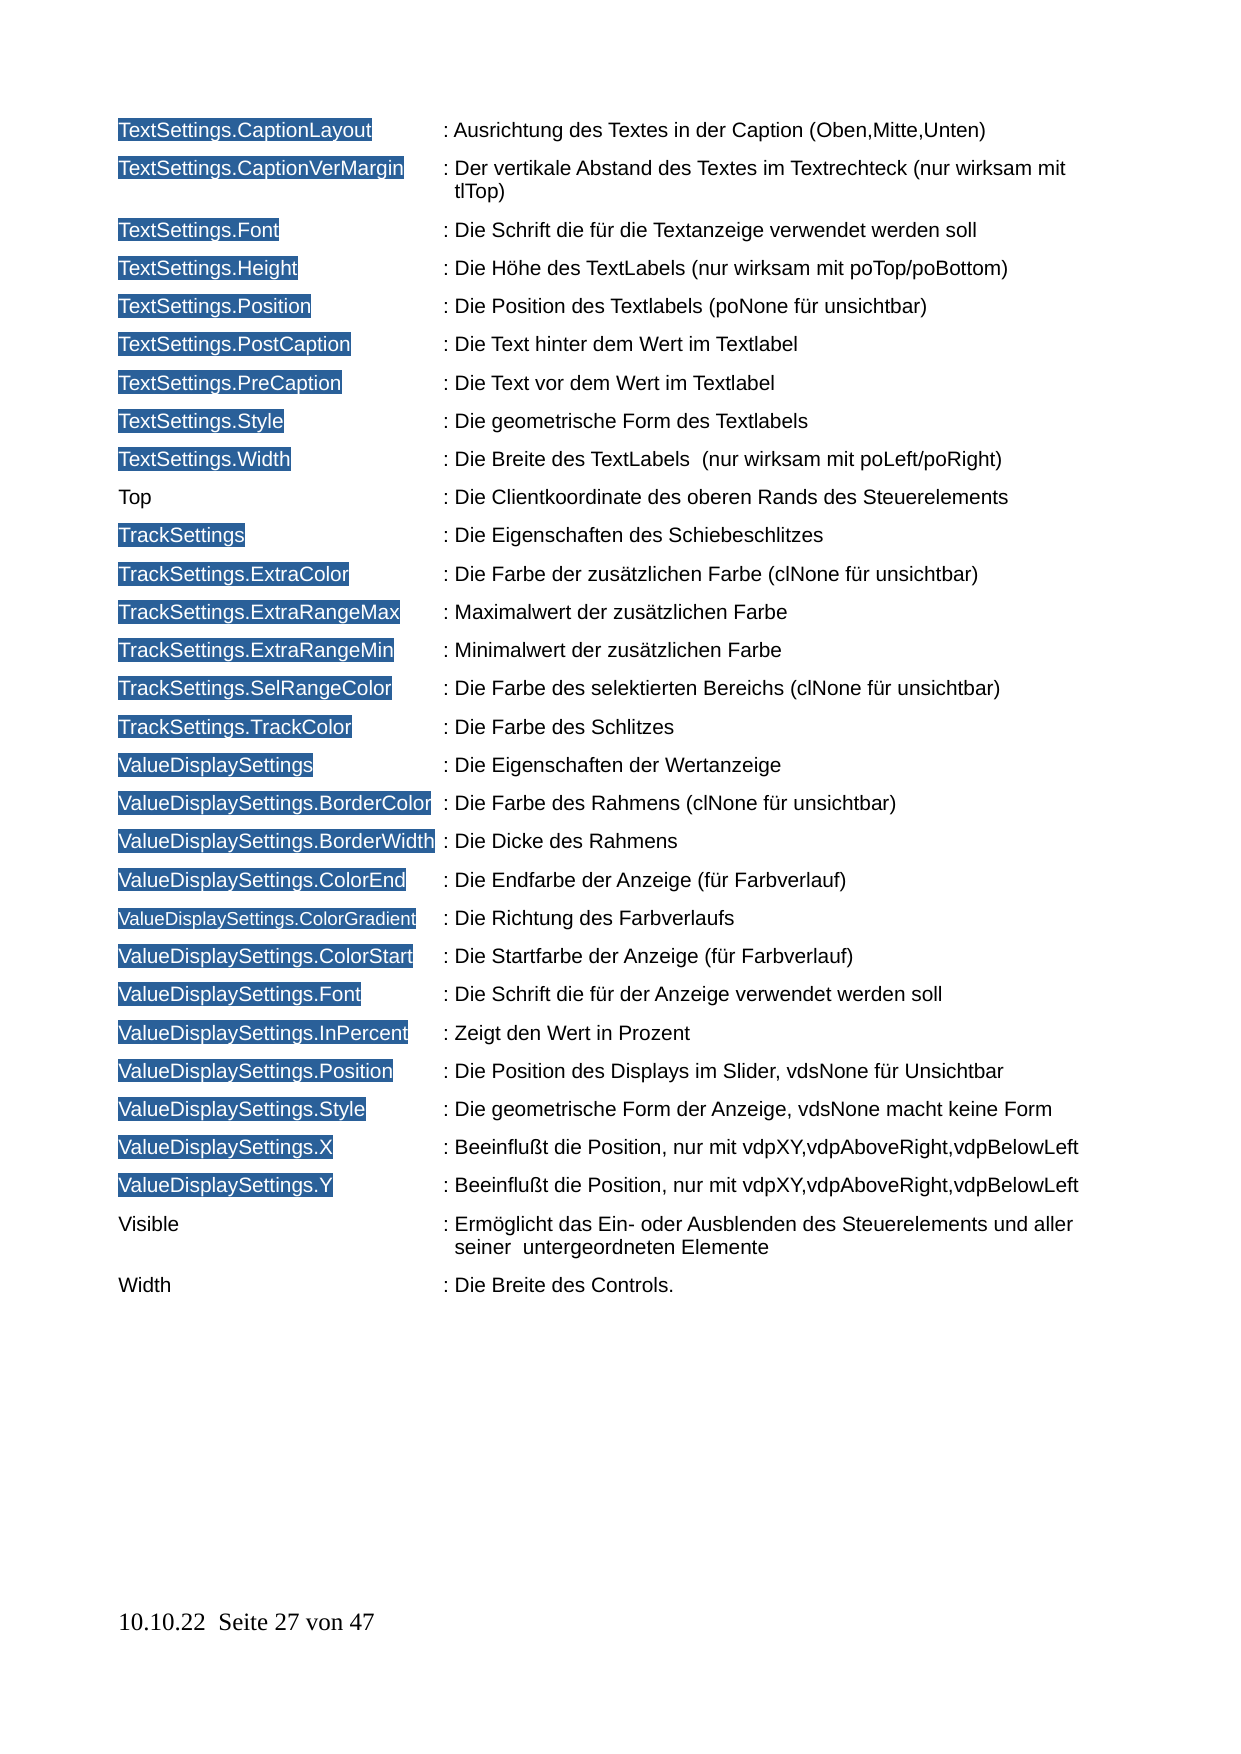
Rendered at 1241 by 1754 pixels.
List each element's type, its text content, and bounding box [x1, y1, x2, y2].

text Width : Die Breite des Controls. [118, 1274, 1122, 1298]
text TrackSettings.SelRangeColor : Die Farbe des selektierten Bereichs (clNone für unsichtbar) [118, 677, 1122, 701]
text ValueDisplaySettings.Y : Beeinflußt die Position, nur mit vdpXY,vdpAboveRight,vdpBelowLeft [118, 1174, 1122, 1198]
text ValueDisplaySettings : Die Eigenschaften der Wertanzeige [118, 753, 1122, 777]
text ValueDisplaySettings.BorderColor : Die Farbe des Rahmens (clNone für unsichtbar) [118, 792, 1122, 815]
text TrackSettings.ExtraColor : Die Farbe der zusätzlichen Farbe (clNone für unsichtbar) [118, 562, 1122, 586]
text TextSettings.PreCaption : Die Text vor dem Wert im Textlabel [118, 371, 1122, 395]
text TextSettings.Width : Die Breite des TextLabels (nur wirksam mit poLeft/poRight) [118, 448, 1122, 471]
text ValueDisplaySettings.Position : Die Position des Displays im Slider, vdsNone für Unsichtbar [118, 1059, 1122, 1083]
text TextSettings.CaptionLayout : Ausrichtung des Textes in der Caption (Oben,Mitte,Unten) [118, 118, 1122, 142]
text ValueDisplaySettings.ColorStart : Die Startfarbe der Anzeige (für Farbverlauf) [118, 944, 1122, 968]
text TextSettings.Height : Die Höhe des TextLabels (nur wirksam mit poTop/poBottom) [118, 256, 1122, 280]
text ValueDisplaySettings.X : Beeinflußt die Position, nur mit vdpXY,vdpAboveRight,vdpBelowLeft [118, 1136, 1122, 1159]
text Visible : Ermöglicht das Ein- oder Ausblenden des Steuerelements und aller seiner untergeordneten Elemente [118, 1212, 1122, 1259]
text TextSettings.Font : Die Schrift die für die Textanzeige verwendet werden soll [118, 218, 1122, 242]
text TrackSettings.TrackColor : Die Farbe des Schlitzes [118, 715, 1122, 739]
text TextSettings.PostCaption : Die Text hinter dem Wert im Textlabel [118, 333, 1122, 357]
text ValueDisplaySettings.Style : Die geometrische Form der Anzeige, vdsNone macht keine Form [118, 1097, 1122, 1121]
text TextSettings.Position : Die Position des Textlabels (poNone für unsichtbar) [118, 295, 1122, 318]
text ValueDisplaySettings.Font : Die Schrift die für der Anzeige verwendet werden soll [118, 983, 1122, 1006]
text TrackSettings.ExtraRangeMax : Maximalwert der zusätzlichen Farbe [118, 601, 1122, 624]
text TrackSettings : Die Eigenschaften des Schiebeschlitzes [118, 524, 1122, 548]
text ValueDisplaySettings.ColorEnd : Die Endfarbe der Anzeige (für Farbverlauf) [118, 868, 1122, 892]
text ValueDisplaySettings.BorderWidth : Die Dicke des Rahmens [118, 830, 1122, 853]
text TextSettings.CaptionVerMargin : Der vertikale Abstand des Textes im Textrechteck (nur wirksam mit tlTop) [118, 156, 1122, 204]
text TextSettings.Style : Die geometrische Form des Textlabels [118, 409, 1122, 433]
text Top : Die Clientkoordinate des oberen Rands des Steuerelements [118, 486, 1122, 509]
text ValueDisplaySettings.ColorGradient : Die Richtung des Farbverlaufs [118, 906, 1122, 930]
text ValueDisplaySettings.InPercent : Zeigt den Wert in Prozent [118, 1021, 1122, 1045]
text TrackSettings.ExtraRangeMin : Minimalwert der zusätzlichen Farbe [118, 639, 1122, 662]
